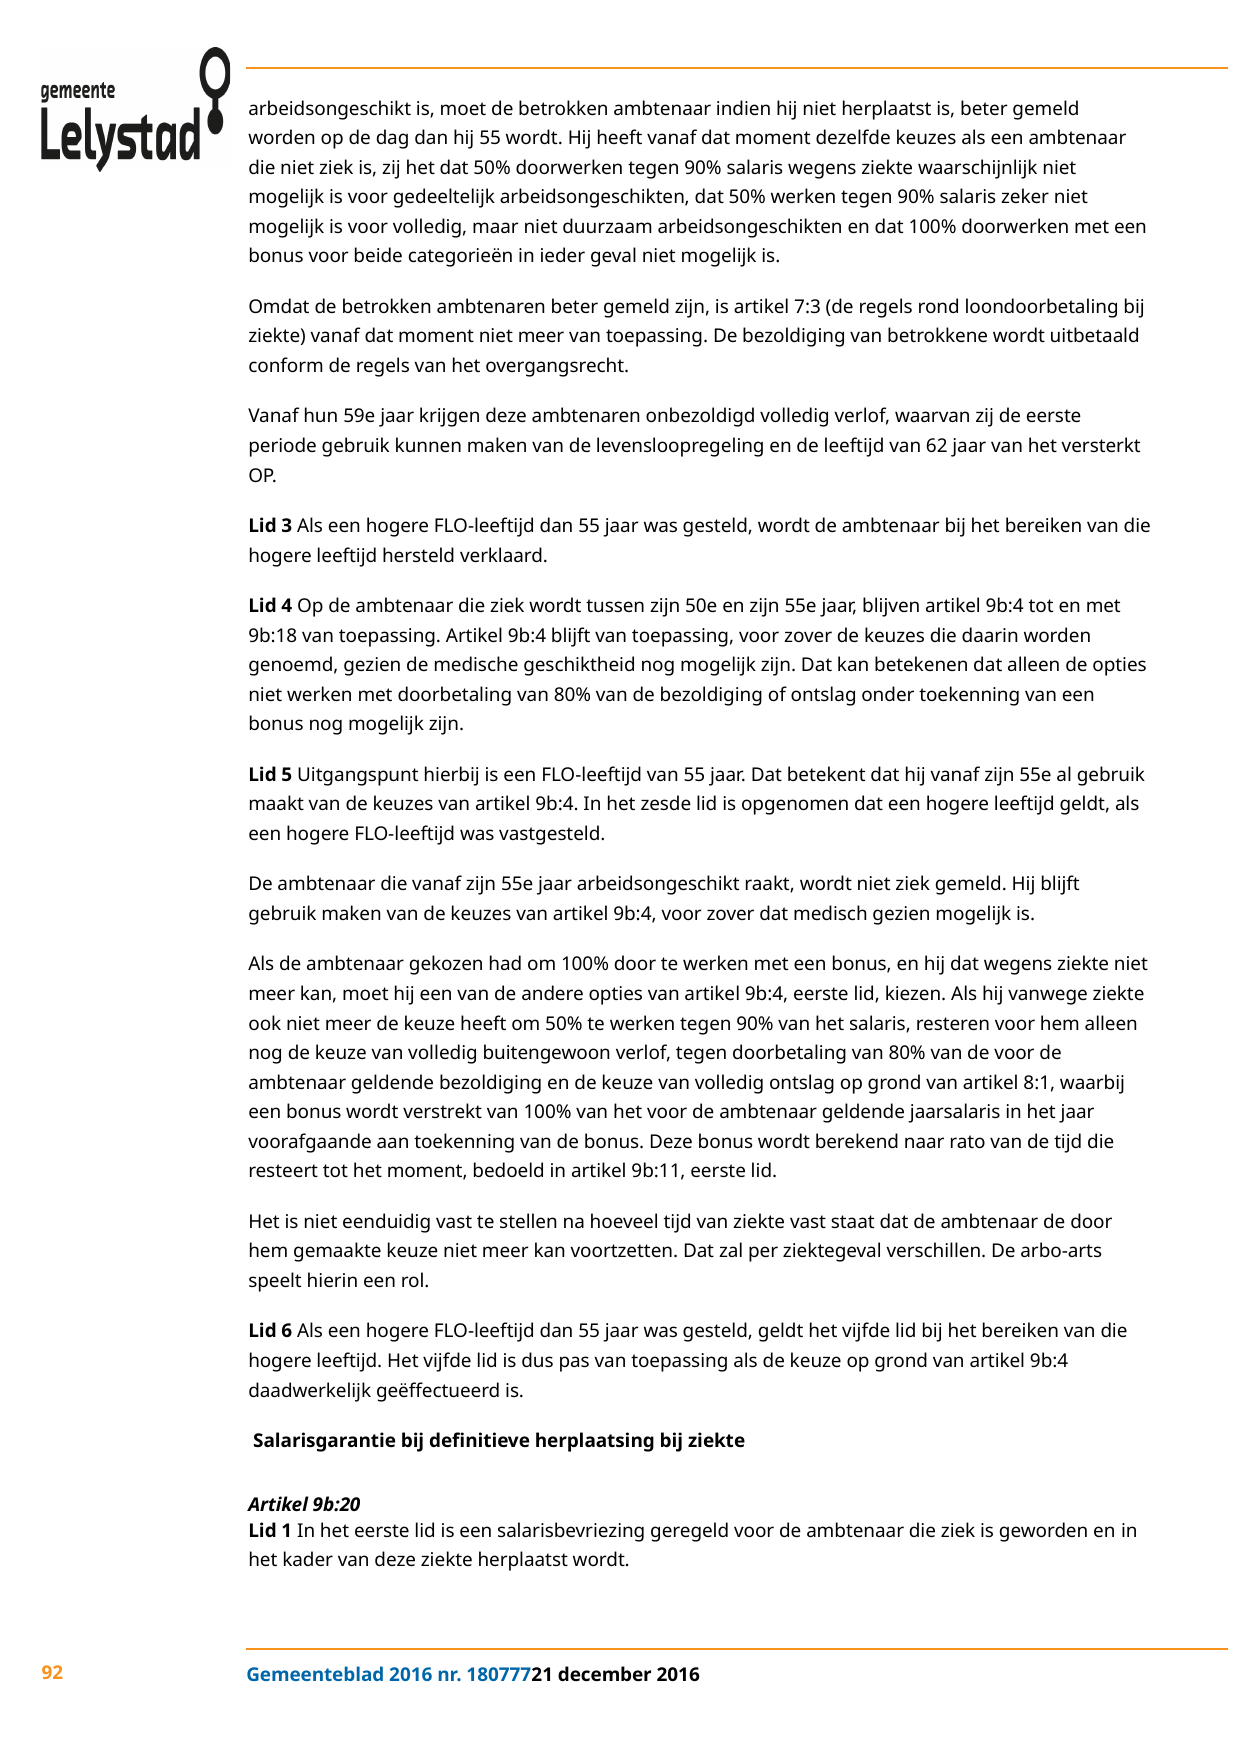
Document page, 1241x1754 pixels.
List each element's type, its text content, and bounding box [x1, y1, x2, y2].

text Lid 3 Als een hogere FLO-leeftijd dan 55 jaar was gesteld, wordt de ambtenaar bij het bereiken van die hogere leeftijd hersteld verklaard. [248, 512, 1152, 568]
text Lid 6 Als een hogere FLO-leeftijd dan 55 jaar was gesteld, geldt het vijfde lid bij het bereiken van die hogere leeftijd. Het vijfde lid is dus pas van toepassing als de keuze op grond van artikel 9b:4 daadwerkelijk geëffectueerd is. [248, 1318, 1152, 1403]
text Lid 1 In het eerste lid is een salarisbevriezing geregeld voor de ambtenaar die ziek is geworden en in het kader van deze ziekte herplaatst wordt. [248, 1517, 1152, 1572]
text Lid 5 Uitgangspunt hierbij is een FLO-leeftijd van 55 jaar. Dat betekent dat hij vanaf zijn 55e al gebruik maakt van de keuzes van artikel 9b:4. In het zesde lid is opgenomen dat een hogere leeftijd geldt, als een hogere FLO-leeftijd was vastgesteld. [248, 761, 1152, 846]
text Als de ambtenaar gekozen had om 100% door te werken met een bonus, en hij dat wegens ziekte niet meer kan, moet hij een van de andere opties van artikel 9b:4, eerste lid, kiezen. Als hij vanwege ziekte ook niet meer de keuze heeft om 50% te werken tegen 90% van het salaris, resteren voor hem alleen nog de keuze van volledig buitengewoon verlof, tegen doorbetaling van 80% van de voor de ambtenaar geldende bezoldiging en de keuze van volledig ontslag op grond van artikel 8:1, waarbij een bonus wordt verstrekt van 100% van het voor de ambtenaar geldende jaarsalaris in het jaar voorafgaande aan toekenning van de bonus. Deze bonus wordt berekend naar rato van de tijd die resteert tot het moment, bedoeld in artikel 9b:11, eerste lid. [248, 951, 1152, 1183]
text De ambtenaar die vanaf zijn 55e jaar arbeidsongeschikt raakt, wordt niet ziek gemeld. Hij blijft gebruik maken van de keuzes van artikel 9b:4, voor zover dat medisch gezien mogelijk is. [248, 871, 1152, 926]
text Omdat de betrokken ambtenaren beter gemeld zijn, is artikel 7:3 (de regels rond loondoorbetaling bij ziekte) vanaf dat moment niet meer van toepassing. De bezoldiging van betrokkene wordt uitbetaald conform de regels van het overgangsrecht. [248, 293, 1152, 378]
text Lid 4 Op de ambtenaar die ziek wordt tussen zijn 50e en zijn 55e jaar, blijven artikel 9b:4 tot en met 9b:18 van toepassing. Artikel 9b:4 blijft van toepassing, voor zover de keuzes die daarin worden genoemd, gezien de medische geschiktheid nog mogelijk zijn. Dat kan betekenen dat alleen de opties niet werken met doorbetaling van 80% van de bezoldiging of ontslag onder toekenning van een bonus nog mogelijk zijn. [248, 592, 1152, 736]
text Artikel 9b:20 [248, 1491, 1152, 1517]
text arbeidsongeschikt is, moet de betrokken ambtenaar indien hij niet herplaatst is, beter gemeld worden op de dag dan hij 55 wordt. Hij heeft vanaf dat moment dezelfde keuzes als een ambtenaar die niet ziek is, zij het dat 50% doorwerken tegen 90% salaris wegens ziekte waarschijnlijk niet mogelijk is voor gedeeltelijk arbeidsongeschikten, dat 50% werken tegen 90% salaris zeker niet mogelijk is voor volledig, maar niet duurzaam arbeidsongeschikten en dat 100% doorwerken met een bonus voor beide categorieën in ieder geval niet mogelijk is. [248, 95, 1152, 268]
text Salarisgarantie bij definitieve herplaatsing bij ziekte [248, 1427, 1152, 1453]
text Het is niet eenduidig vast te stellen na hoeveel tijd van ziekte vast staat dat de ambtenaar de door hem gemaakte keuze niet meer kan voortzetten. Dat zal per ziektegeval verschillen. De arbo-arts speelt hierin een rol. [248, 1208, 1152, 1293]
text Vanaf hun 59e jaar krijgen deze ambtenaren onbezoldigd volledig verlof, waarvan zij de eerste periode gebruik kunnen maken van de levensloopregeling en de leeftijd van 62 jaar van het versterkt OP. [248, 403, 1152, 488]
picture [41, 47, 231, 172]
